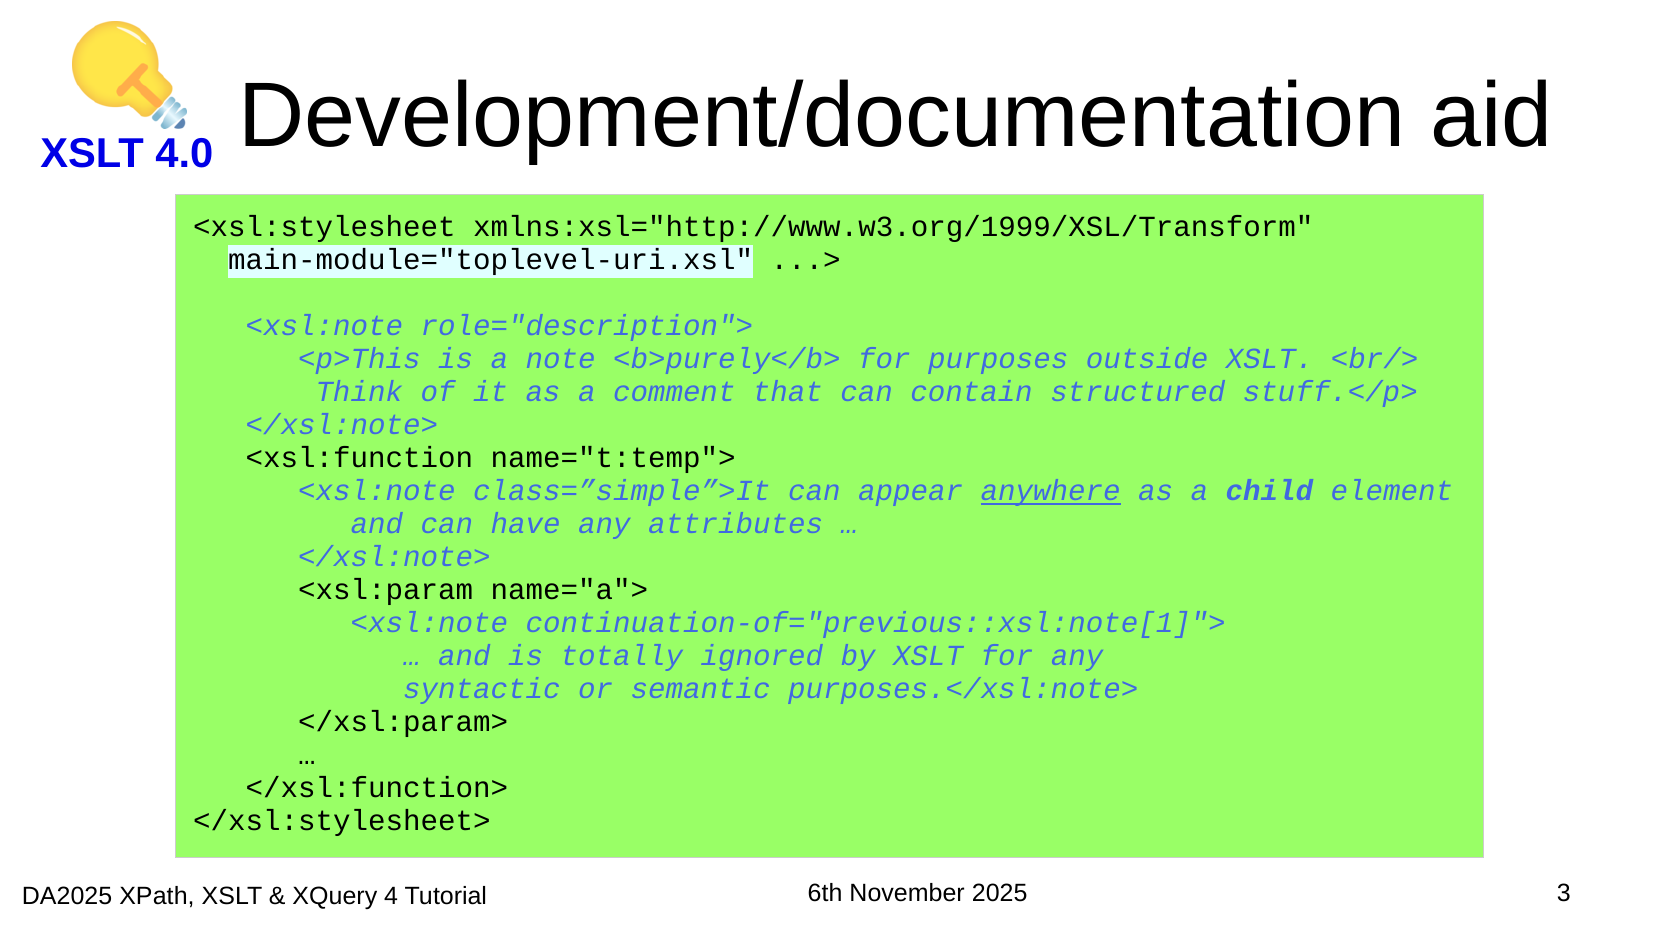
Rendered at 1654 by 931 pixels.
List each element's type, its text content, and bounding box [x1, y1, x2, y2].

text_box <xsl:stylesheet xmlns:xsl="http://www.w3.org/1999/XSL/Transform" main-module="toplevel-uri.xsl" ...> <xsl:note role="description"> <p>This is a note <b>purely</b> for purposes outside XSLT. <br/> Think of it as a comment that can contain structured stuff.</p> </xsl:note> <xsl:function name="t:temp"> <xsl:note class=”simple”>It can appear anywhere as a child element and can have any attributes … </xsl:note> <xsl:param name="a"> <xsl:note continuation-of="previous::xsl:note[1]"> … and is totally ignored by XSLT for any syntactic or semantic purposes.</xsl:note> </xsl:param> … </xsl:function> </xsl:stylesheet> [175, 194, 1484, 858]
picture [72, 21, 187, 129]
title Development/documentation aid [222, 63, 1571, 167]
